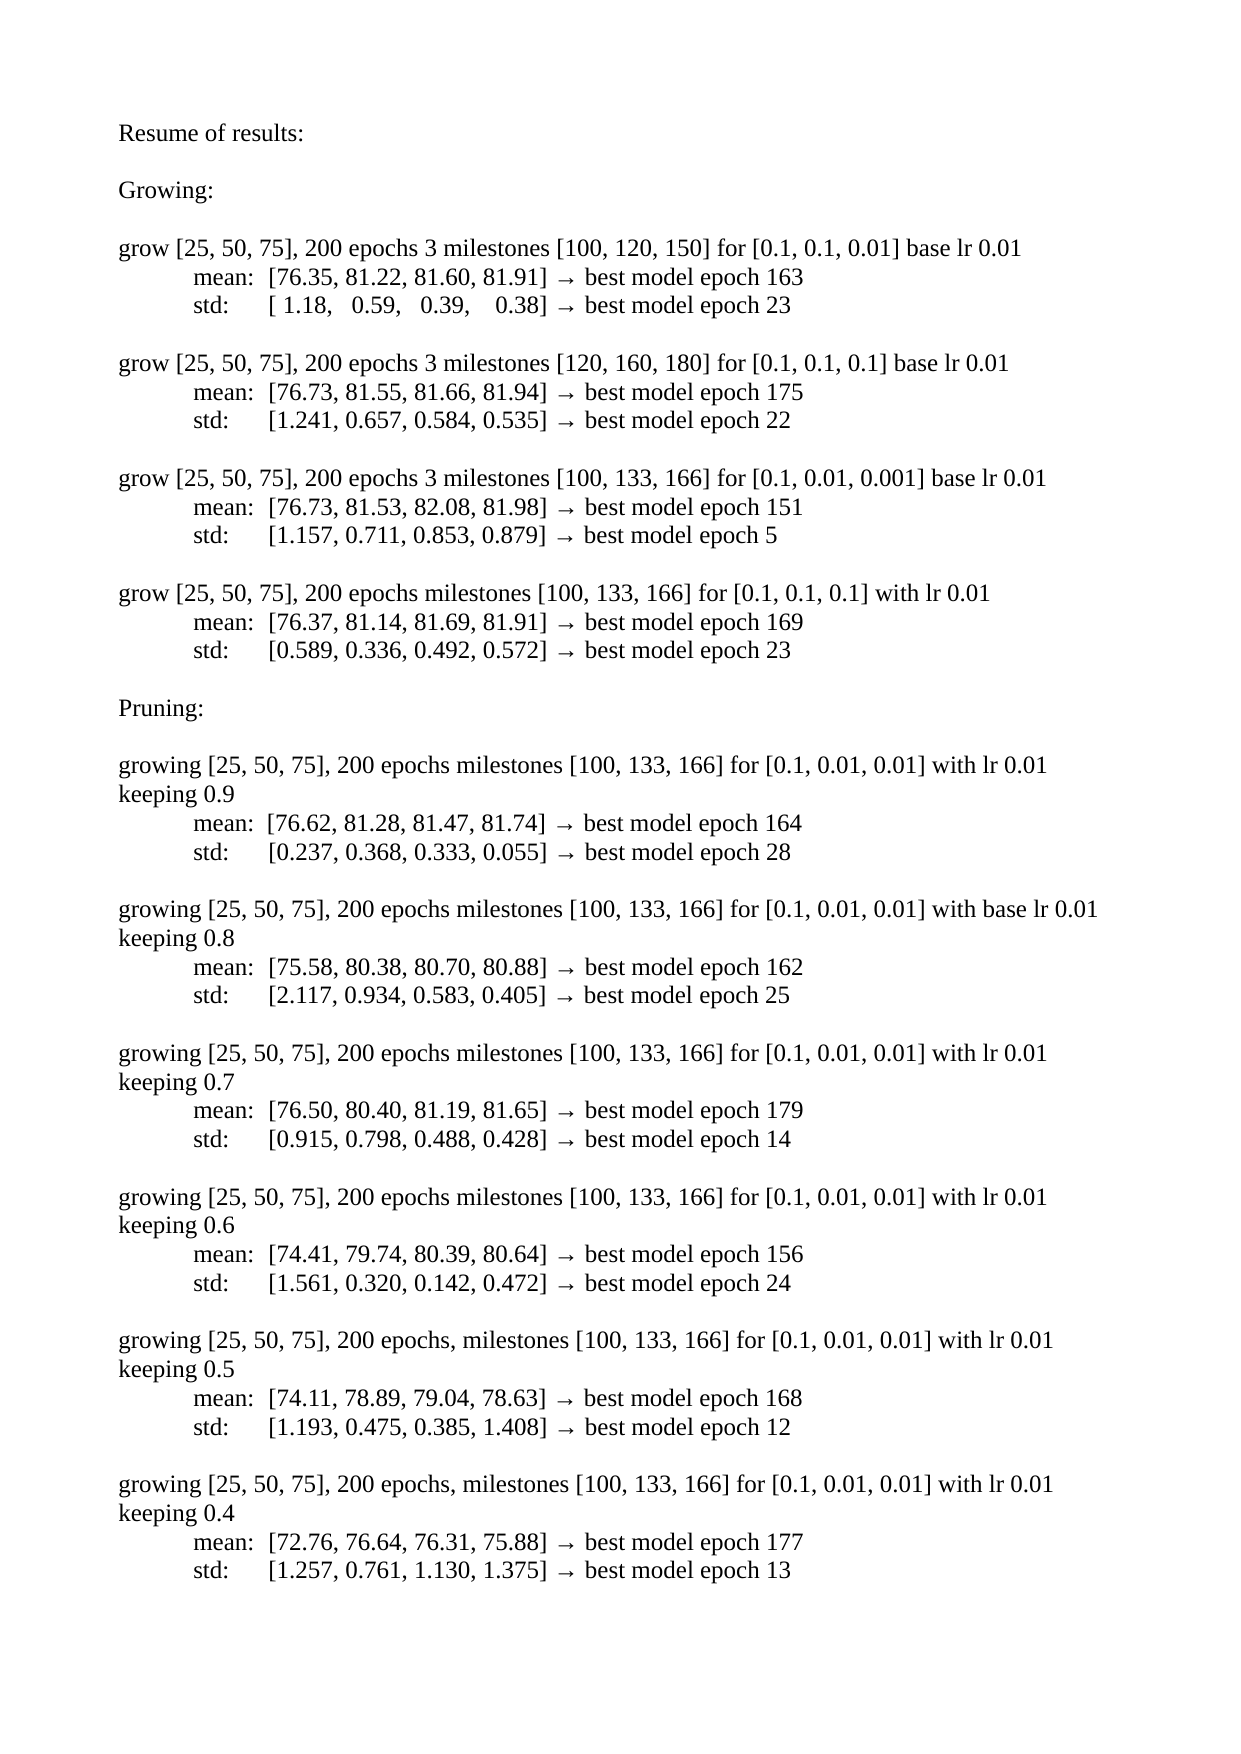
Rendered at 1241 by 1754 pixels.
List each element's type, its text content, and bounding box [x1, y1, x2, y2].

text std: [1.561, 0.320, 0.142, 0.472] → best model epoch 24 [118, 1268, 1122, 1297]
text growing [25, 50, 75], 200 epochs milestones [100, 133, 166] for [0.1, 0.01, 0.01] with base lr 0.01 keeping 0.8 [118, 894, 1122, 952]
text growing [25, 50, 75], 200 epochs milestones [100, 133, 166] for [0.1, 0.01, 0.01] with lr 0.01 keeping 0.7 [118, 1038, 1122, 1096]
text std: [0.915, 0.798, 0.488, 0.428] → best model epoch 14 [118, 1124, 1122, 1153]
text std: [1.257, 0.761, 1.130, 1.375] → best model epoch 13 [118, 1556, 1122, 1584]
text std: [2.117, 0.934, 0.583, 0.405] → best model epoch 25 [118, 981, 1122, 1009]
text Resume of results: [118, 118, 1122, 147]
text std: [0.589, 0.336, 0.492, 0.572] → best model epoch 23 [118, 636, 1122, 664]
text mean: [74.41, 79.74, 80.39, 80.64] → best model epoch 156 [118, 1239, 1122, 1268]
text grow [25, 50, 75], 200 epochs 3 milestones [100, 120, 150] for [0.1, 0.1, 0.01] base lr 0.01 [118, 233, 1122, 262]
text mean: [76.50, 80.40, 81.19, 81.65] → best model epoch 179 [118, 1096, 1122, 1124]
text grow [25, 50, 75], 200 epochs 3 milestones [120, 160, 180] for [0.1, 0.1, 0.1] base lr 0.01 [118, 348, 1122, 377]
text Growing: [118, 176, 1122, 204]
text std: [ 1.18, 0.59, 0.39, 0.38] → best model epoch 23 [118, 291, 1122, 319]
text std: [1.241, 0.657, 0.584, 0.535] → best model epoch 22 [118, 406, 1122, 434]
text std: [0.237, 0.368, 0.333, 0.055] → best model epoch 28 [118, 837, 1122, 866]
text mean: [72.76, 76.64, 76.31, 75.88] → best model epoch 177 [118, 1527, 1122, 1556]
text mean: [74.11, 78.89, 79.04, 78.63] → best model epoch 168 [118, 1383, 1122, 1412]
text mean: [76.35, 81.22, 81.60, 81.91] → best model epoch 163 [118, 262, 1122, 291]
text mean: [75.58, 80.38, 80.70, 80.88] → best model epoch 162 [118, 952, 1122, 981]
text growing [25, 50, 75], 200 epochs, milestones [100, 133, 166] for [0.1, 0.01, 0.01] with lr 0.01 keeping 0.4 [118, 1469, 1122, 1527]
text mean: [76.73, 81.55, 81.66, 81.94] → best model epoch 175 [118, 377, 1122, 406]
text growing [25, 50, 75], 200 epochs milestones [100, 133, 166] for [0.1, 0.01, 0.01] with lr 0.01 keeping 0.9 [118, 751, 1122, 808]
text mean: [76.62, 81.28, 81.47, 81.74] → best model epoch 164 [118, 808, 1122, 837]
text mean: [76.73, 81.53, 82.08, 81.98] → best model epoch 151 [118, 492, 1122, 521]
text std: [1.157, 0.711, 0.853, 0.879] → best model epoch 5 [118, 521, 1122, 549]
text mean: [76.37, 81.14, 81.69, 81.91] → best model epoch 169 [118, 607, 1122, 636]
text std: [1.193, 0.475, 0.385, 1.408] → best model epoch 12 [118, 1412, 1122, 1441]
text grow [25, 50, 75], 200 epochs milestones [100, 133, 166] for [0.1, 0.1, 0.1] with lr 0.01 [118, 578, 1122, 607]
text Pruning: [118, 693, 1122, 722]
text growing [25, 50, 75], 200 epochs milestones [100, 133, 166] for [0.1, 0.01, 0.01] with lr 0.01 keeping 0.6 [118, 1182, 1122, 1239]
text grow [25, 50, 75], 200 epochs 3 milestones [100, 133, 166] for [0.1, 0.01, 0.001] base lr 0.01 [118, 463, 1122, 492]
text growing [25, 50, 75], 200 epochs, milestones [100, 133, 166] for [0.1, 0.01, 0.01] with lr 0.01 keeping 0.5 [118, 1326, 1122, 1383]
